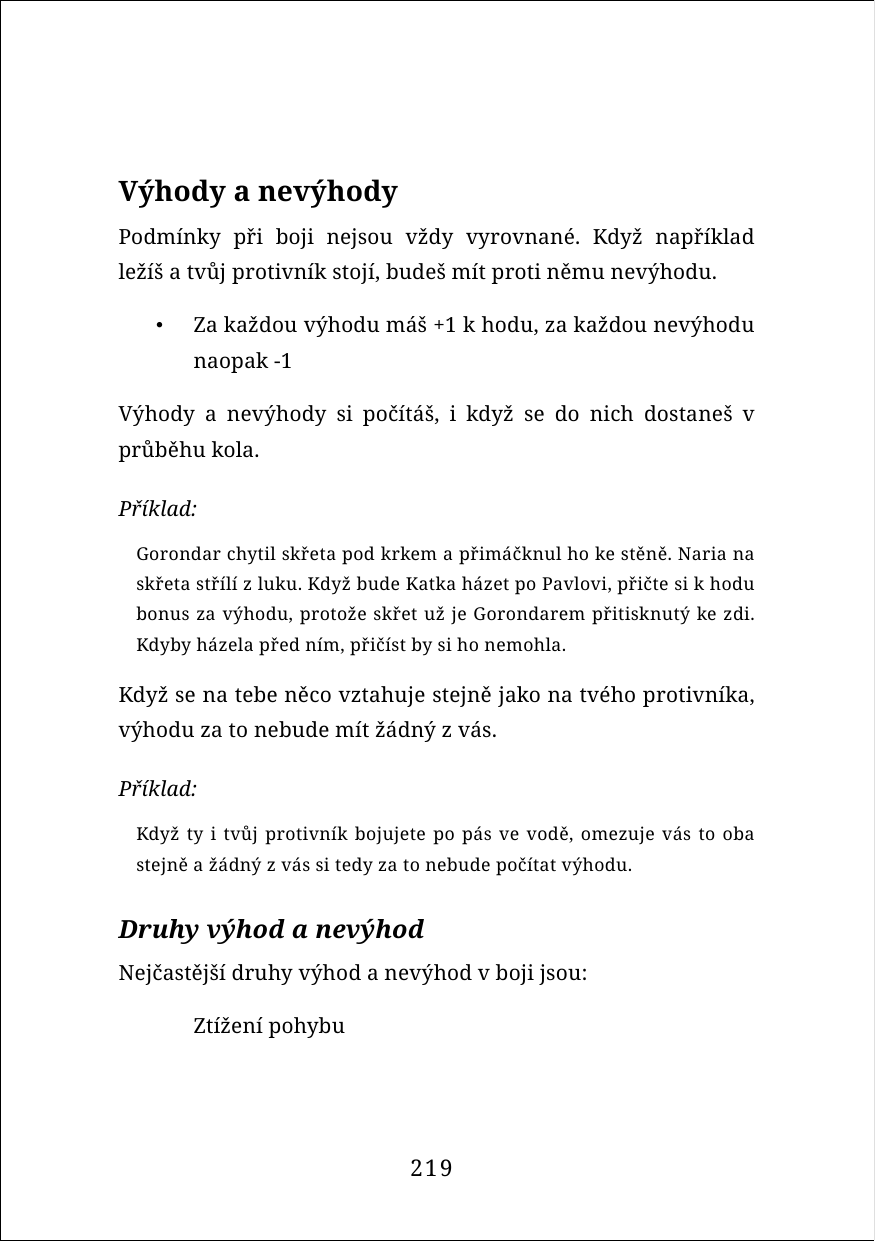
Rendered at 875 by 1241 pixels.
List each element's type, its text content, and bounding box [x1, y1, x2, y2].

text Gorondar chytil skřeta pod krkem a přimáčknul ho ke stěně. Naria na skřeta střílí z luku. Když bude Katka házet po Pavlovi, přičte si k hodu bonus za výhodu, protože skřet už je Gorondarem přitisknutý ke zdi. Kdyby házela před ním, přičíst by si ho nemohla. [136, 541, 756, 656]
subtitle Druhy výhod a nevýhod [118, 912, 756, 946]
text Podmínky při boji nejsou vždy vyrovnané. Když například ležíš a tvůj protivník stojí, budeš mít proti němu nevýhodu. [118, 222, 756, 286]
text Výhody a nevýhody si počítáš, i když se do nich dostaneš v průběhu kola. [118, 399, 756, 463]
text Nejčastější druhy výhod a nevýhod v boji jsou: [118, 958, 756, 986]
text Když se na tebe něco vztahuje stejně jako na tvého protivníka, výhodu za to nebude mít žádný z vás. [118, 680, 756, 744]
text Když ty i tvůj protivník bojujete po pás ve vodě, omezuje vás to oba stejně a žádný z vás si tedy za to nebude počítat výhodu. [136, 822, 756, 876]
subtitle Výhody a nevýhody [118, 172, 756, 210]
list Ztížení pohybu [156, 1011, 756, 1039]
text Příklad: [118, 494, 756, 522]
text Příklad: [118, 774, 756, 803]
list Za každou výhodu máš +1 k hodu, za každou nevýhodu naopak -1 [156, 311, 756, 374]
